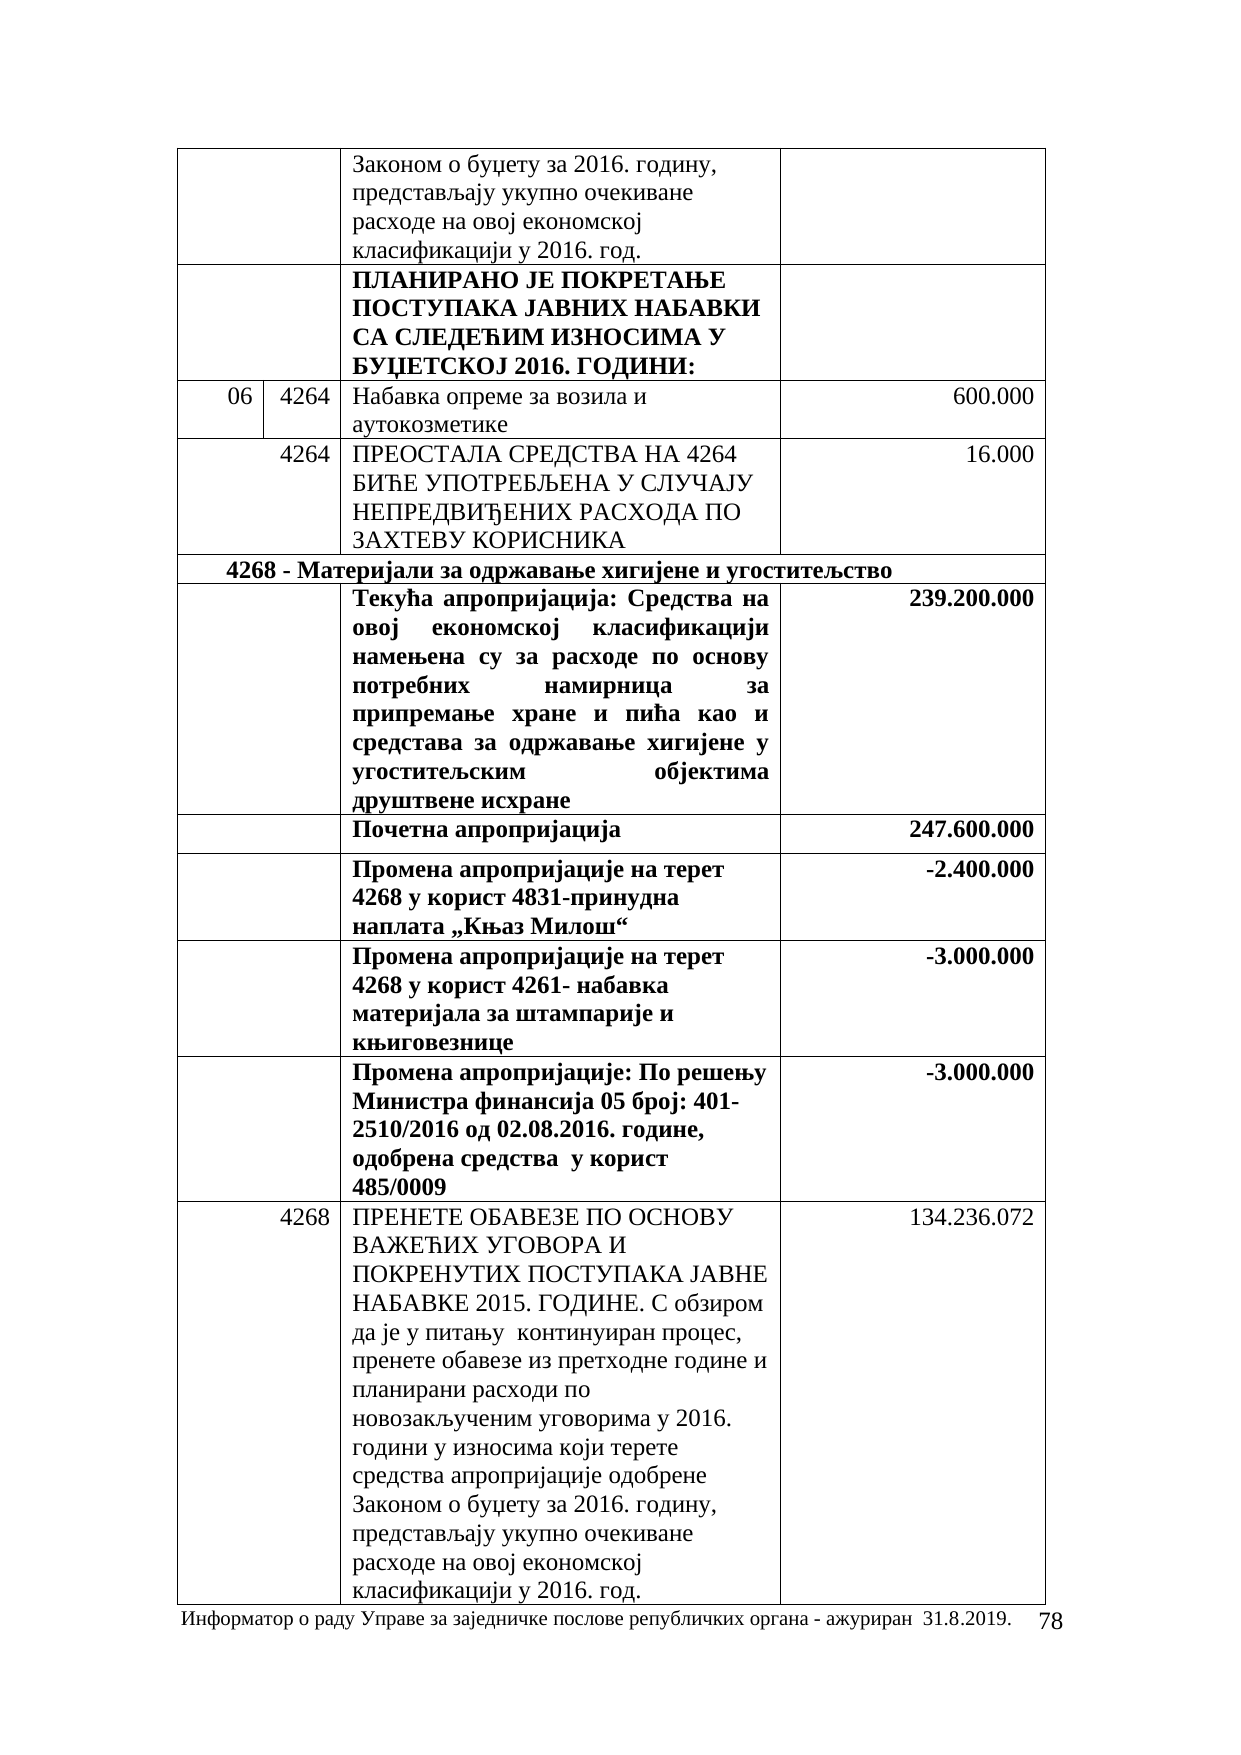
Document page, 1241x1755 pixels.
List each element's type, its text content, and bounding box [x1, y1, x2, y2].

table_cell Почетна апропријација [341, 815, 780, 853]
table_cell -2.400.000 [781, 854, 1045, 940]
table_cell Текућа апропријација: Средства на овој економској класификацији намењена су за расходе по основу потребних намирница за припремање хране и пића као и средстава за одржавање хигијене у угоститељским објектима друштвене исхране [341, 584, 780, 813]
table_cell 4264 [178, 439, 340, 554]
table_cell Промена апропријације на терет 4268 у корист 4831-принудна наплата „Књаз Милош“ [341, 854, 780, 940]
table_cell [178, 265, 340, 380]
table_cell [178, 941, 340, 1056]
table_cell [781, 265, 1045, 380]
table_cell ПРЕНЕТЕ ОБАВЕЗЕ ПО ОСНОВУ ВАЖЕЋИХ УГОВОРА И ПОКРЕНУТИХ ПОСТУПАКА ЈАВНЕ НАБАВКЕ 2015. ГОДИНЕ. С обзиром да је у питању континуиран процес, пренете обавезе из претходне године и планирани расходи по новозакљученим уговорима у 2016. години у износима који терете средства апропријације одобрене Законом о буџету за 2016. годину, представљају укупно очекиване расходе на овој економској класификацији у 2016. год. [341, 1202, 780, 1604]
table_cell 600.000 [781, 381, 1045, 438]
table_cell [781, 149, 1045, 264]
table_cell Законом о буџету за 2016. годину, представљају укупно очекиване расходе на овој економској класификацији у 2016. год. [341, 149, 780, 264]
table_cell Промена апропријације: По решењу Министра финансија 05 број: 401-2510/2016 од 02.08.2016. године, одобрена средства у корист 485/0009 [341, 1057, 780, 1201]
table_cell ПЛАНИРАНО ЈЕ ПОКРЕТАЊЕ ПОСТУПАКА ЈАВНИХ НАБАВКИ СА СЛЕДЕЋИМ ИЗНОСИМА У БУЏЕТСКОЈ 2016. ГОДИНИ: [341, 265, 780, 380]
table_cell ПРЕОСТАЛА СРЕДСТВА НА 4264 БИЋЕ УПОТРЕБЉЕНА У СЛУЧАЈУ НЕПРЕДВИЂЕНИХ РАСХОДА ПО ЗАХТЕВУ КОРИСНИКА [341, 439, 780, 554]
table_cell 4268 - Материјали за одржавање хигијене и угоститељство [178, 555, 1045, 582]
table_cell 16.000 [781, 439, 1045, 554]
table_cell -3.000.000 [781, 941, 1045, 1056]
table_cell 06 [178, 381, 263, 438]
table_cell [178, 854, 340, 940]
table_cell [178, 584, 340, 813]
table_cell Набавка опреме за возила и аутокозметике [341, 381, 780, 438]
table_cell [178, 1057, 340, 1201]
table_cell 4268 [178, 1202, 340, 1604]
table_cell 247.600.000 [781, 815, 1045, 853]
table_cell 134.236.072 [781, 1202, 1045, 1604]
table_cell -3.000.000 [781, 1057, 1045, 1201]
table_cell [178, 815, 340, 853]
table_cell 239.200.000 [781, 584, 1045, 813]
table_cell Промена апропријације на терет 4268 у корист 4261- набавка материјала за штампарије и књиговезнице [341, 941, 780, 1056]
table_cell [178, 149, 340, 264]
table_cell 4264 [264, 381, 340, 438]
